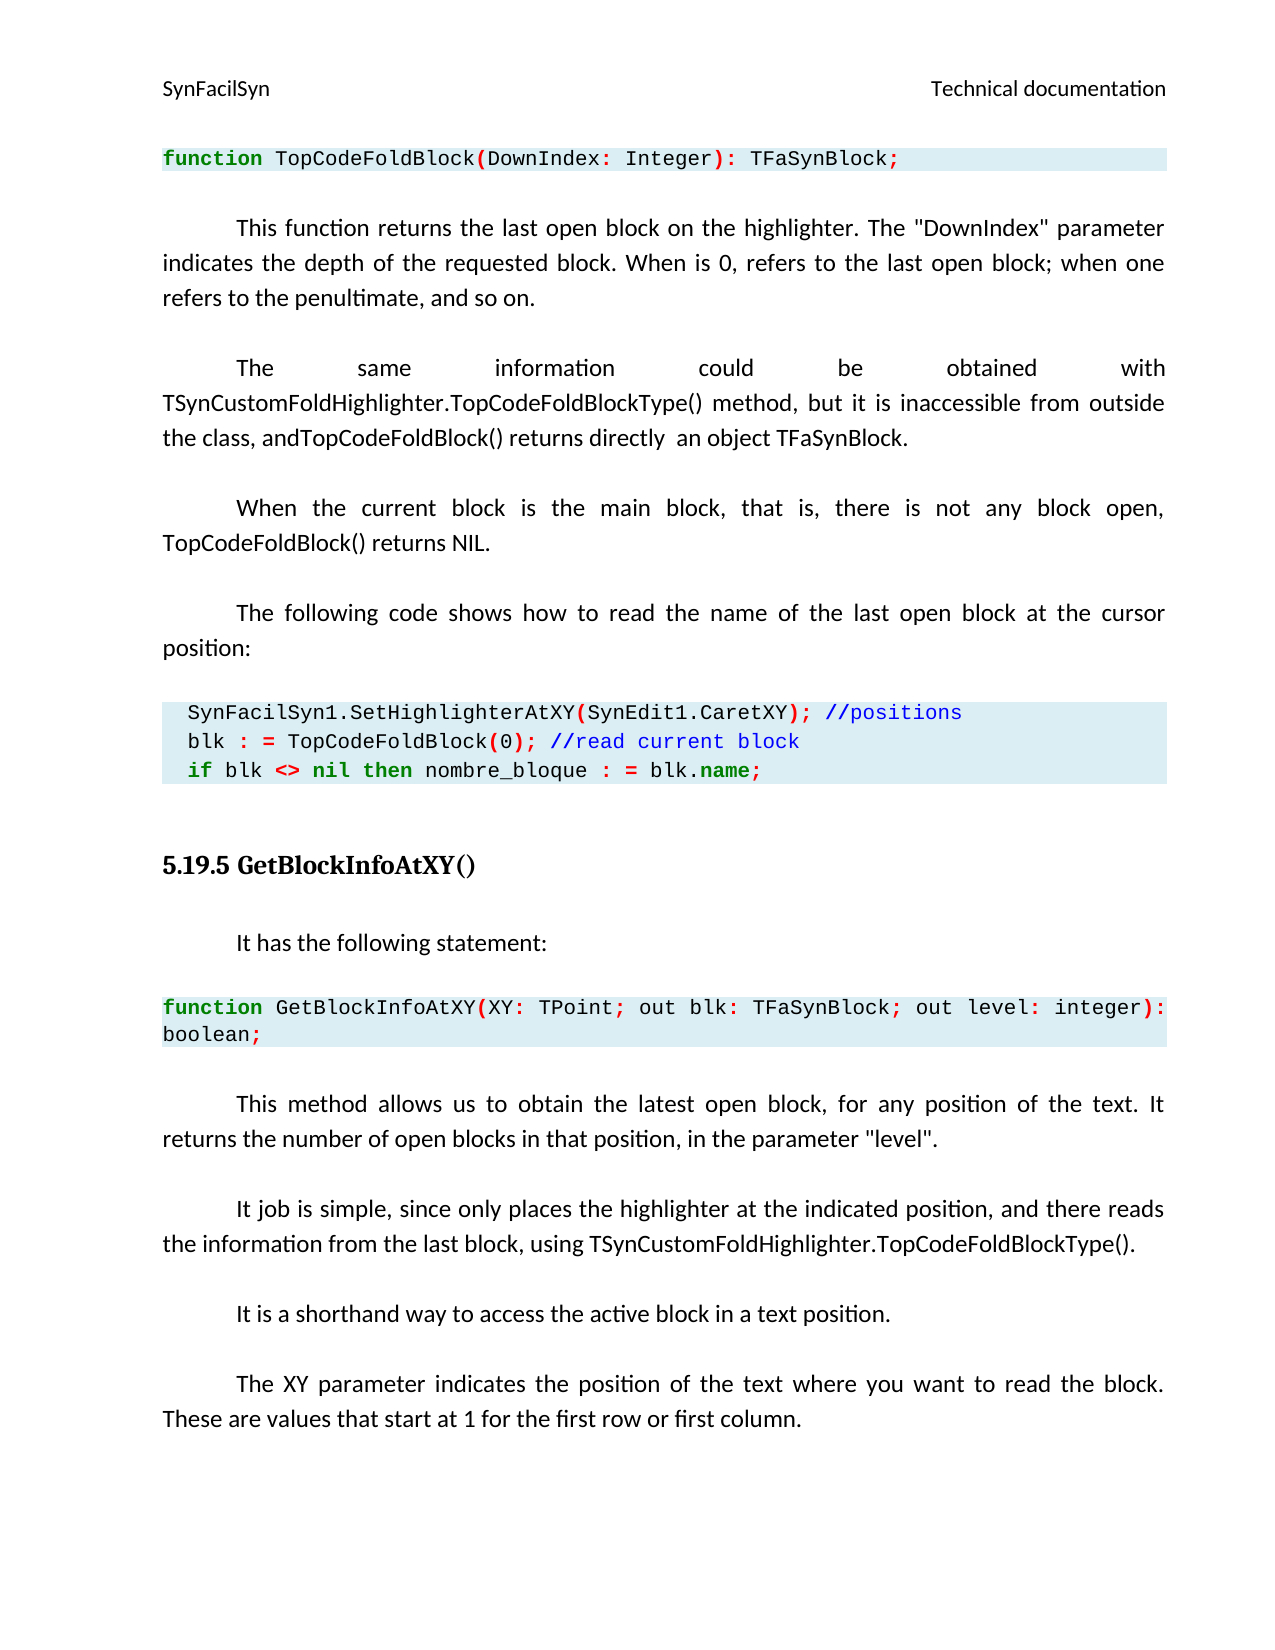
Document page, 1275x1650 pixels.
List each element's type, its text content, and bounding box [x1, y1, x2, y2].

text It is a shorthand way to access the active block in a text position. [162, 1298, 1167, 1329]
text When the current block is the main block, that is, there is not any block open, TopCodeFoldBlock() returns NIL. [162, 492, 1167, 557]
text SynFacilSyn1.SetHighlighterAtXY(SynEdit1.CaretXY); //positions [162, 702, 1167, 726]
text This function returns the last open block on the highlighter. The "DownIndex" parameter indicates the depth of the requested block. When is 0, refers to the last open block; when one refers to the penultimate, and so on. [162, 212, 1167, 312]
text function GetBlockInfoAtXY(XY: TPoint; out blk: TFaSynBlock; out level: integer): boolean; [162, 997, 1167, 1047]
text The following code shows how to read the name of the last open block at the cursor position: [162, 597, 1167, 662]
text The same information could be obtained with TSynCustomFoldHighlighter.TopCodeFoldBlockType() method, but it is inaccessible from outside the class, andTopCodeFoldBlock() returns directly an object TFaSynBlock. [162, 352, 1167, 452]
text if blk <> nil then nombre_bloque : = blk.name; [162, 760, 1167, 784]
text The XY parameter indicates the position of the text where you want to read the block. These are values that start at 1 for the first row or first column. [162, 1368, 1167, 1434]
subtitle GetBlockInfoAtXY() [162, 850, 1167, 881]
text This method allows us to obtain the latest open block, for any position of the text. It returns the number of open blocks in that position, in the parameter "level". [162, 1088, 1167, 1154]
text It has the following statement: [162, 927, 1167, 957]
text function TopCodeFoldBlock(DownIndex: Integer): TFaSynBlock; [162, 148, 1167, 171]
text It job is simple, since only places the highlighter at the indicated position, and there reads the information from the last block, using TSynCustomFoldHighlighter.TopCodeFoldBlockType(). [162, 1193, 1167, 1259]
text blk : = TopCodeFoldBlock(0); //read current block [162, 731, 1167, 755]
